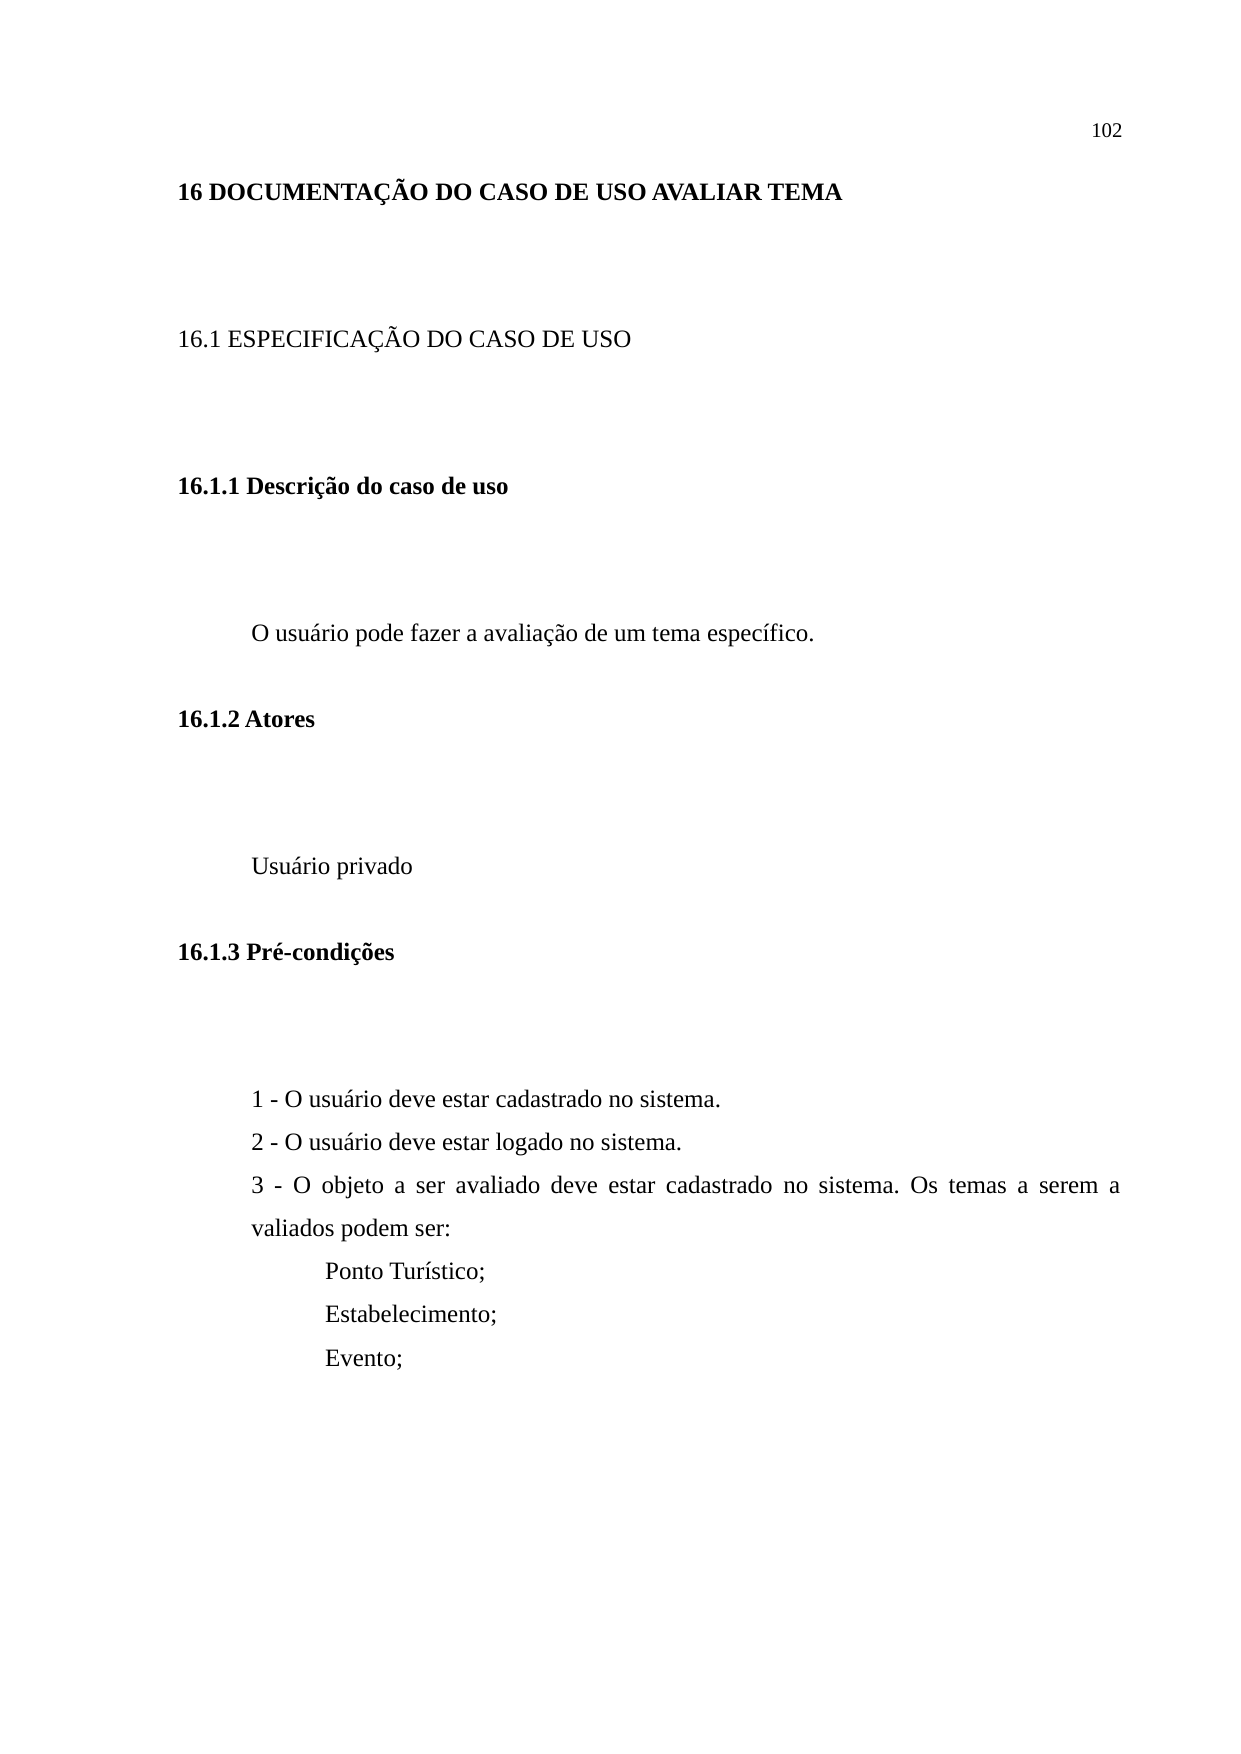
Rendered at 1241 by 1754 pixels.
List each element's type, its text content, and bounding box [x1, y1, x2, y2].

subtitle Especificação do caso de uso [177, 324, 1122, 353]
text Evento; [177, 1343, 1122, 1371]
subtitle Documentação do caso de uso Avaliar tema [177, 177, 945, 206]
text 1 - O usuário deve estar cadastrado no sistema. [177, 1084, 1122, 1113]
subtitle Atores [177, 704, 1122, 733]
text 2 - O usuário deve estar logado no sistema. [177, 1127, 1122, 1156]
subtitle Descrição do caso de uso [177, 471, 1122, 499]
text Usuário privado [177, 851, 1122, 879]
subtitle Pré-condições [177, 937, 1122, 966]
text Estabelecimento; [177, 1299, 1122, 1328]
text Ponto Turístico; [177, 1256, 1122, 1285]
text 3 - O objeto a ser avaliado deve estar cadastrado no sistema. Os temas a serem a valiados podem ser: [251, 1170, 1122, 1242]
text O usuário pode fazer a avaliação de um tema específico. [177, 618, 1122, 646]
